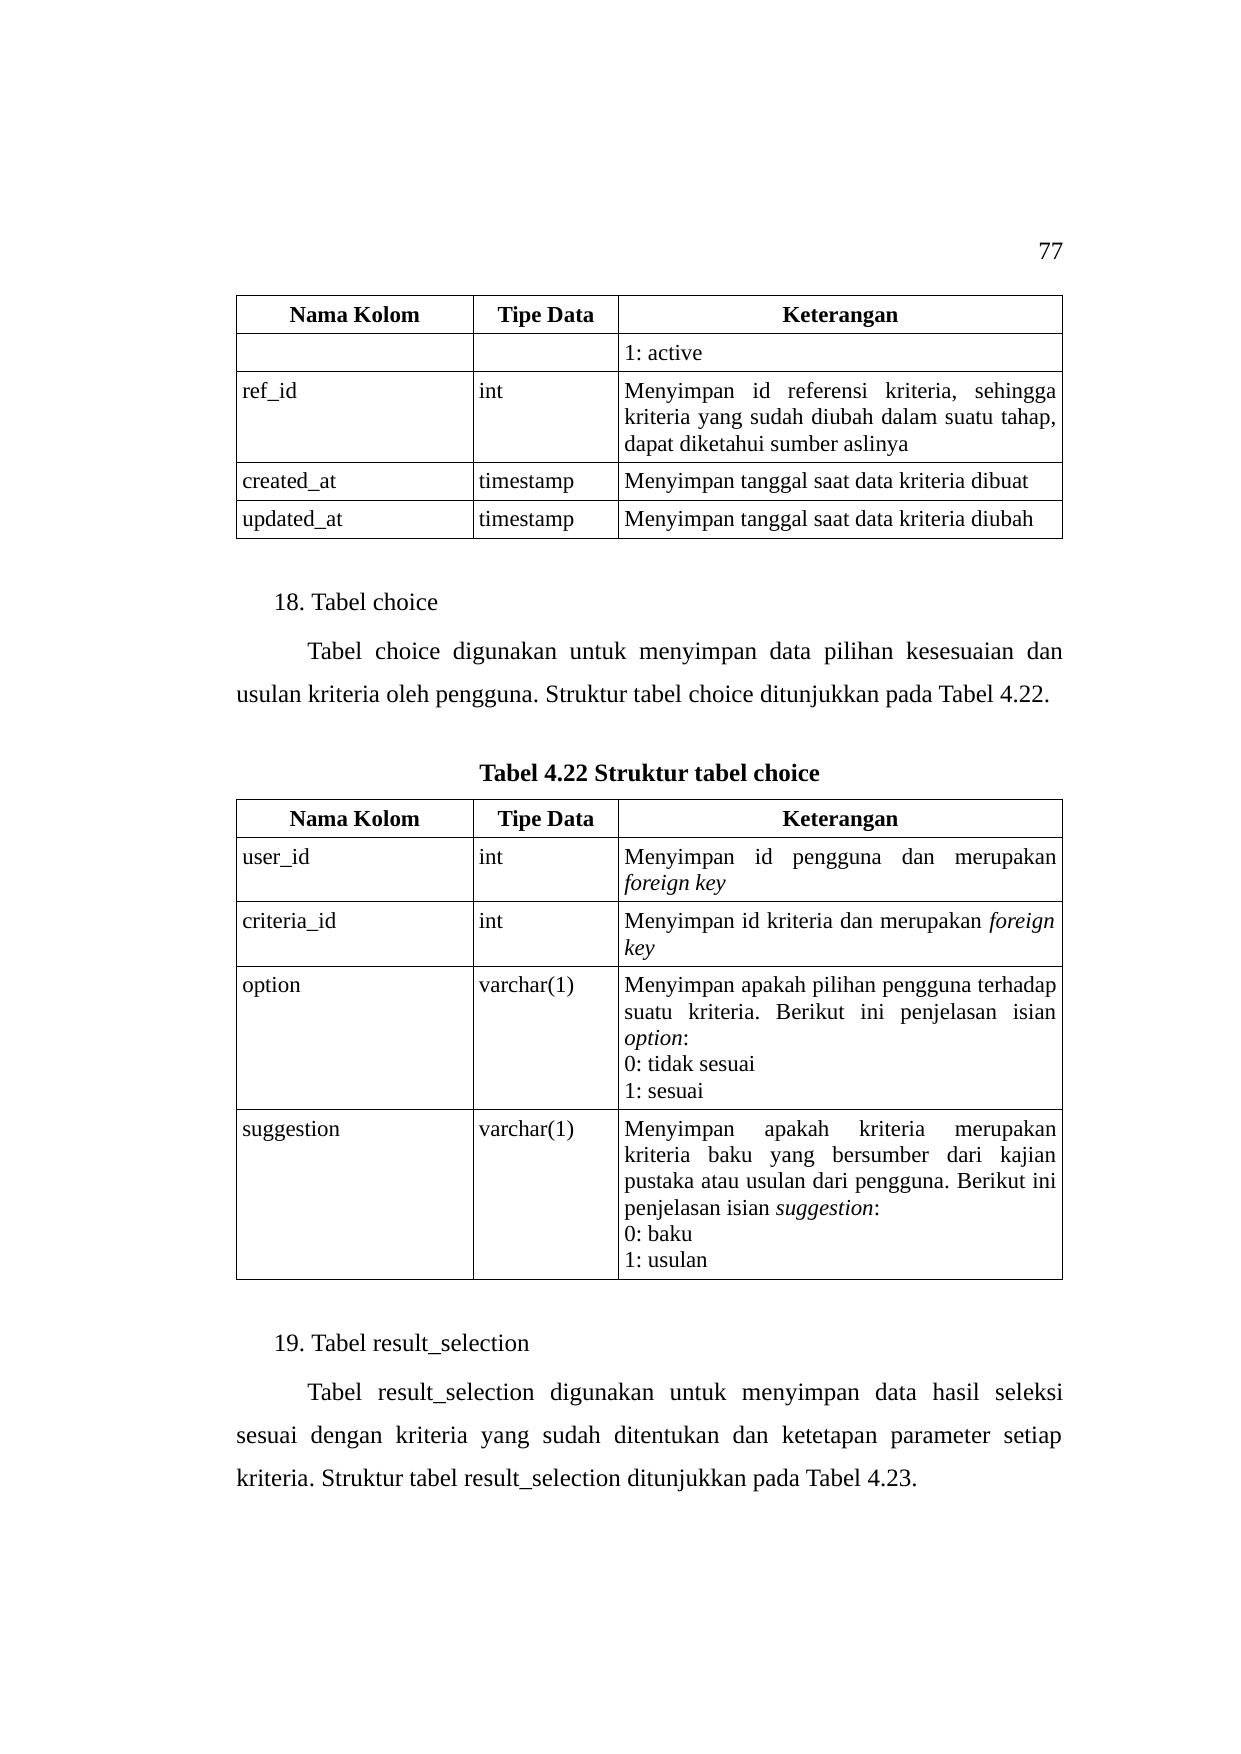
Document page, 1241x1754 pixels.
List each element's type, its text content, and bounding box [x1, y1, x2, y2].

table_header Nama Kolom [237, 296, 473, 333]
table_header Keterangan [619, 800, 1062, 837]
table_cell int [474, 838, 618, 901]
table_cell int [474, 372, 618, 462]
table_cell user_id [237, 838, 473, 901]
table_cell option [237, 967, 473, 1109]
table_cell timestamp [474, 501, 618, 537]
table_cell criteria_id [237, 902, 473, 966]
table_header Keterangan [619, 296, 1062, 333]
table_cell int [474, 902, 618, 966]
table_header Tipe Data [474, 296, 618, 333]
table_cell Menyimpan apakah pilihan pengguna terhadap suatu kriteria. Berikut ini penjelasan isian option: 0: tidak sesuai 1: sesuai [619, 967, 1062, 1109]
table_cell Menyimpan apakah kriteria merupakan kriteria baku yang bersumber dari kajian pustaka atau usulan dari pengguna. Berikut ini penjelasan isian suggestion: 0: baku 1: usulan [619, 1110, 1062, 1279]
table_cell updated_at [237, 501, 473, 537]
table_cell ref_id [237, 372, 473, 462]
table_cell [237, 334, 473, 371]
text Tabel 4.22 Struktur tabel choice [236, 758, 1063, 787]
table_cell timestamp [474, 463, 618, 499]
list Tabel choice [274, 587, 1063, 615]
table_cell varchar(1) [474, 1110, 618, 1279]
table_cell Menyimpan tanggal saat data kriteria dibuat [619, 463, 1062, 499]
text Tabel choice digunakan untuk menyimpan data pilihan kesesuaian dan usulan kriteria oleh pengguna. Struktur tabel choice ditunjukkan pada Tabel 4.22. [236, 636, 1063, 708]
list Tabel result_selection [274, 1328, 1063, 1357]
table_cell Menyimpan id kriteria dan merupakan foreign key [619, 902, 1062, 966]
table_cell varchar(1) [474, 967, 618, 1109]
table_cell Menyimpan tanggal saat data kriteria diubah [619, 501, 1062, 537]
table_cell 1: active [619, 334, 1062, 371]
table_header Tipe Data [474, 800, 618, 837]
table_cell created_at [237, 463, 473, 499]
text Tabel result_selection digunakan untuk menyimpan data hasil seleksi sesuai dengan kriteria yang sudah ditentukan dan ketetapan parameter setiap kriteria. Struktur tabel result_selection ditunjukkan pada Tabel 4.23. [236, 1377, 1063, 1492]
table_cell [474, 334, 618, 371]
table_cell suggestion [237, 1110, 473, 1279]
table_cell Menyimpan id pengguna dan merupakan foreign key [619, 838, 1062, 901]
table_header Nama Kolom [237, 800, 473, 837]
table_cell Menyimpan id referensi kriteria, sehingga kriteria yang sudah diubah dalam suatu tahap, dapat diketahui sumber aslinya [619, 372, 1062, 462]
